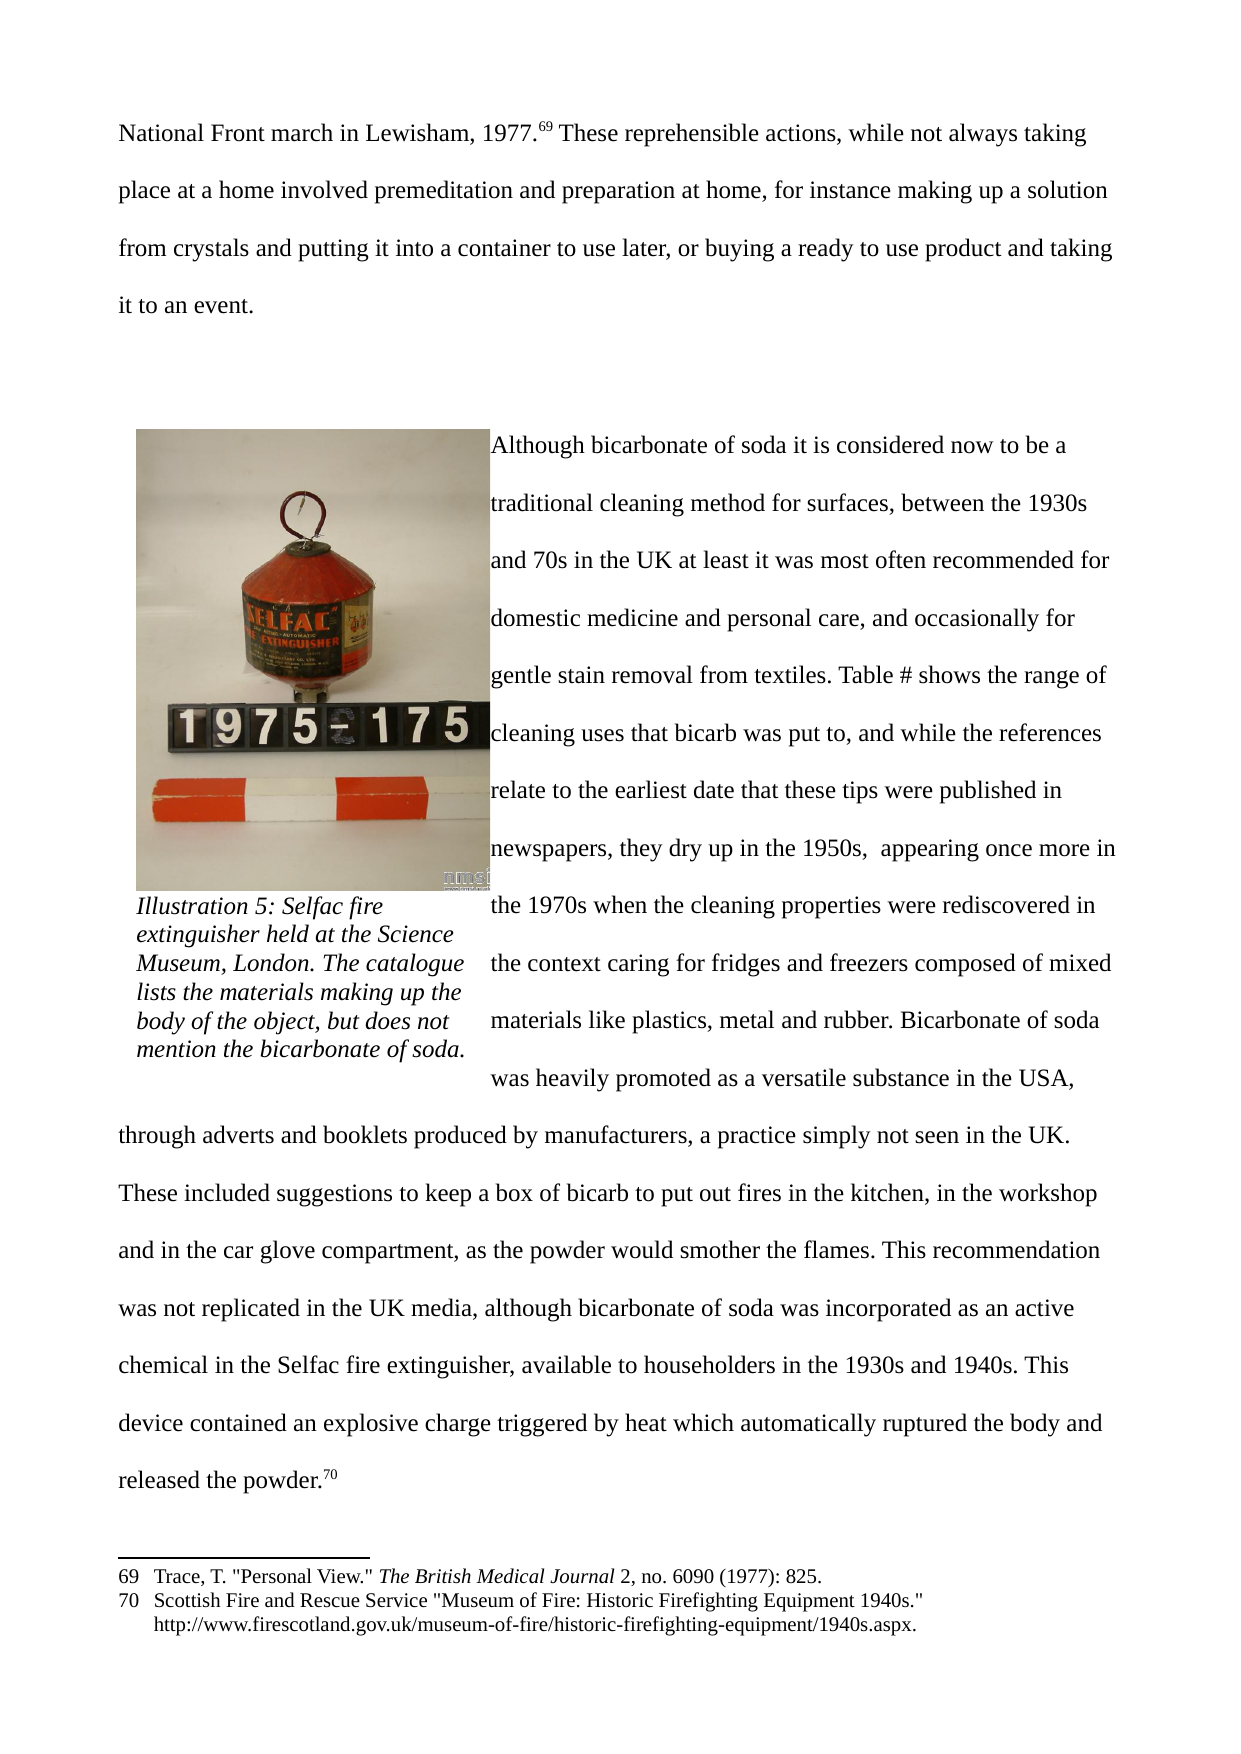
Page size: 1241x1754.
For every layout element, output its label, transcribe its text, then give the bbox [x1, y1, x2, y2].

text Scottish Fire and Rescue Service "Museum of Fire: Historic Firefighting Equipment 1940s." http://www.firescotland.gov.uk/museum-of-fire/historic-firefighting-equipment/1940s.aspx. [118, 1588, 1122, 1636]
text Although bicarbonate of soda it is considered now to be a traditional cleaning method for surfaces, between the 1930s and 70s in the UK at least it was most often recommended for domestic medicine and personal care, and occasionally for gentle stain removal from textiles. Table # shows the range of cleaning uses that bicarb was put to, and while the references relate to the earliest date that these tips were published in newspapers, they dry up in the 1950s, appearing once more in the 1970s when the cleaning properties were rediscovered in the context caring for fridges and freezers composed of mixed materials like plastics, metal and rubber. Bicarbonate of soda was heavily promoted as a versatile substance in the USA, through adverts and booklets produced by manufacturers, a practice simply not seen in the UK. These included suggestions to keep a box of bicarb to put out fires in the kitchen, in the workshop and in the car glove compartment, as the powder would smother the flames. This recommendation was not replicated in the UK media, although bicarbonate of soda was incorporated as an active chemical in the Selfac fire extinguisher, available to householders in the 1930s and 1940s. This device contained an explosive charge triggered by heat which automatically ruptured the body and released the powder. [118, 431, 1122, 1494]
text Trace, T. "Personal View." The British Medical Journal 2, no. 6090 (1977): 825. [118, 1564, 1122, 1588]
text Illustration 6: Selfac fire extinguisher held at the Science Museum, London. The catalogue lists the materials making up the body of the object, but does not mention the bicarbonate of soda. [136, 891, 490, 1063]
text National Front march in Lewisham, 1977. These reprehensible actions, while not always taking place at a home involved premeditation and preparation at home, for instance making up a solution from crystals and putting it into a container to use later, or buying a ready to use product and taking it to an event. [118, 118, 1122, 319]
picture [136, 429, 491, 891]
